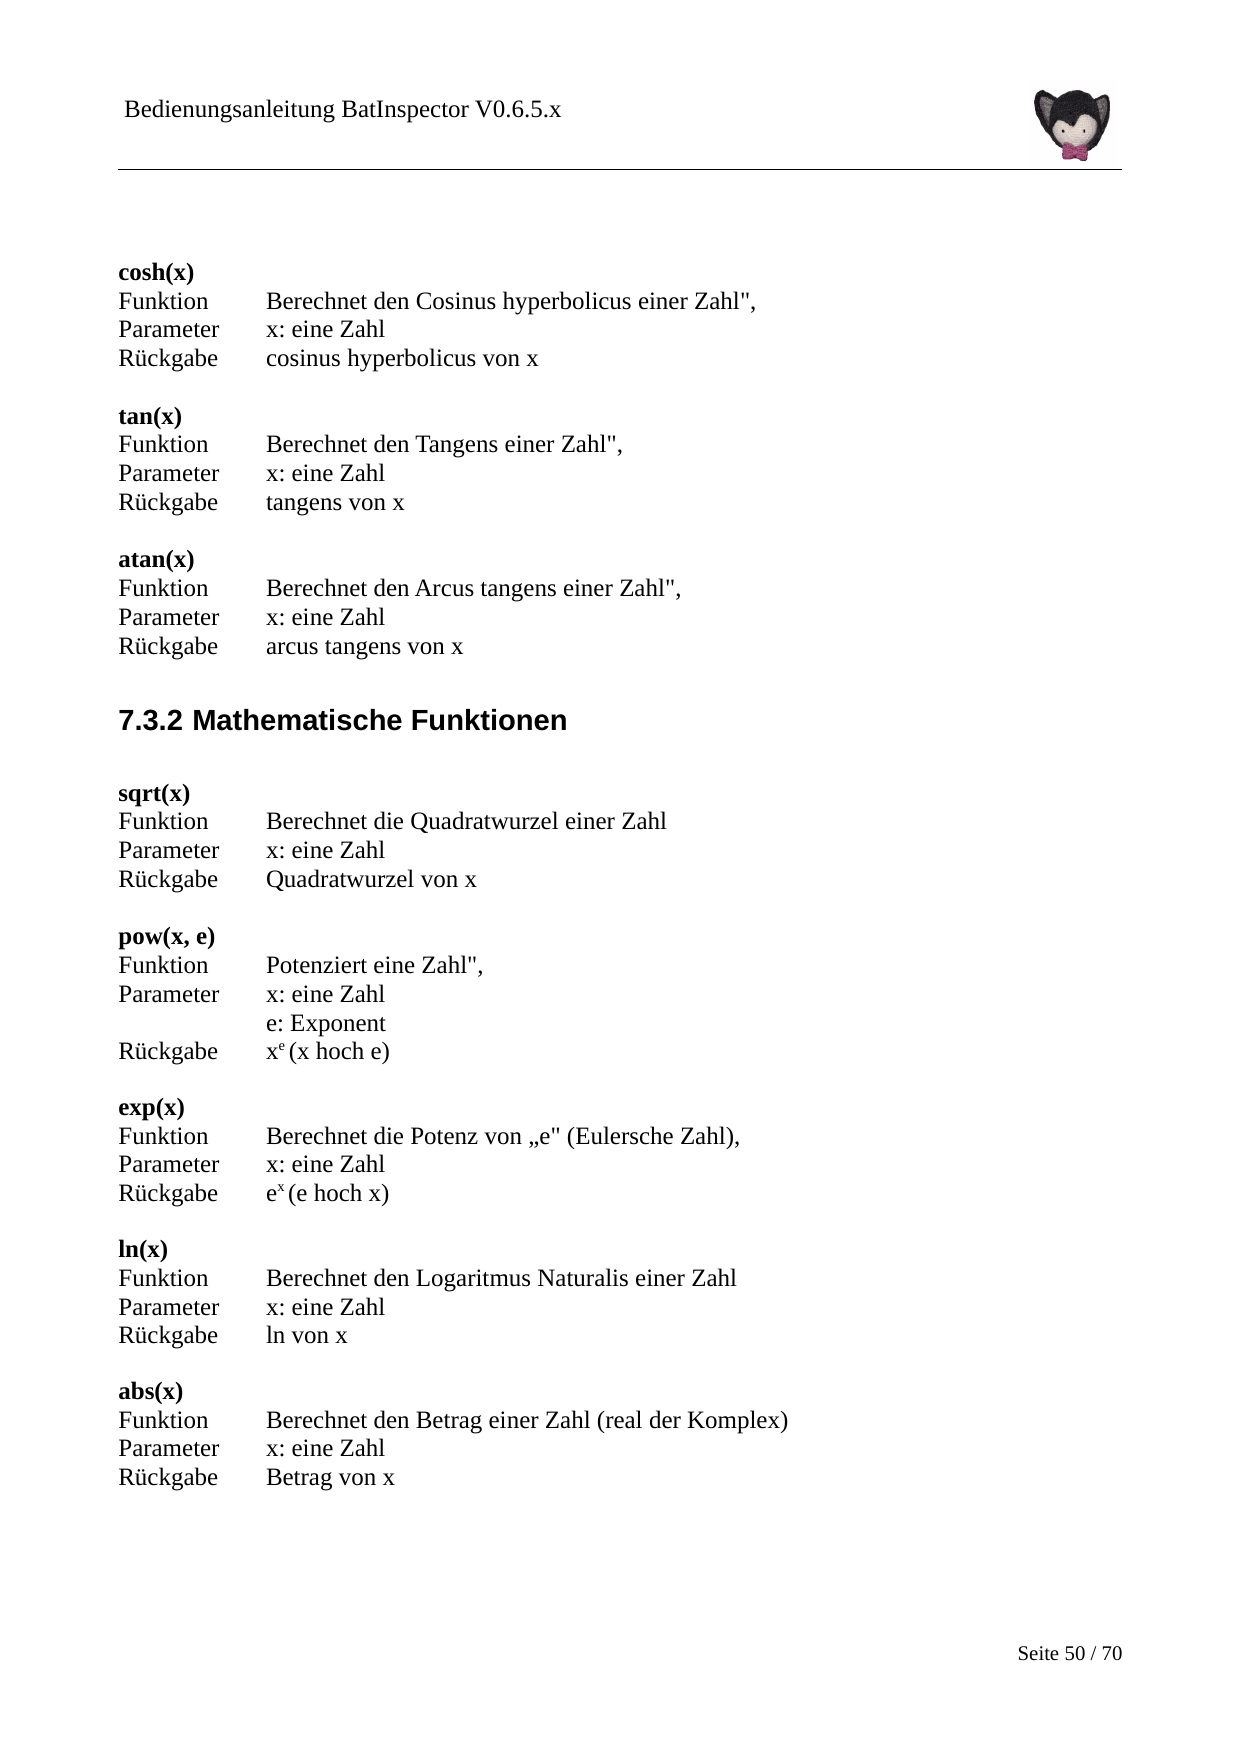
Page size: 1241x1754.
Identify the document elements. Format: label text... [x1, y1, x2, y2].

text Rückgabe arcus tangens von x [118, 631, 1122, 659]
text Rückgabe xe (x hoch e) [118, 1036, 1122, 1065]
text Rückgabe Betrag von x [118, 1462, 1122, 1491]
text pow(x, e) [118, 921, 1122, 950]
text Parameter x: eine Zahl [118, 314, 1122, 343]
text ln(x) [118, 1234, 1122, 1263]
text Parameter x: eine Zahl [118, 458, 1122, 487]
text Parameter x: eine Zahl [118, 1149, 1122, 1178]
text Rückgabe Quadratwurzel von x [118, 864, 1122, 893]
text Parameter x: eine Zahl e: Exponent [118, 979, 1122, 1036]
text tan(x) [118, 401, 1122, 429]
text abs(x) [118, 1376, 1122, 1405]
text cosh(x) [118, 257, 1122, 286]
text Parameter x: eine Zahl [118, 1292, 1122, 1320]
text Funktion Berechnet den Logaritmus Naturalis einer Zahl [118, 1263, 1122, 1292]
text Funktion Berechnet den Betrag einer Zahl (real der Komplex) [118, 1405, 1122, 1433]
text Rückgabe ex (e hoch x) [118, 1178, 1122, 1207]
text Parameter x: eine Zahl [118, 1433, 1122, 1462]
text Funktion Berechnet den Arcus tangens einer Zahl", [118, 573, 1122, 602]
text Rückgabe tangens von x [118, 487, 1122, 516]
text Funktion Berechnet den Tangens einer Zahl", [118, 429, 1122, 458]
text Parameter x: eine Zahl [118, 835, 1122, 864]
text Parameter x: eine Zahl [118, 602, 1122, 631]
text Rückgabe ln von x [118, 1320, 1122, 1349]
text Rückgabe cosinus hyperbolicus von x [118, 343, 1122, 372]
picture [1030, 80, 1119, 169]
text Funktion Potenziert eine Zahl", [118, 950, 1122, 979]
text Funktion Berechnet den Cosinus hyperbolicus einer Zahl", [118, 286, 1122, 314]
text sqrt(x) [118, 778, 1122, 806]
subtitle Mathematische Funktionen [118, 703, 1122, 736]
text Funktion Berechnet die Quadratwurzel einer Zahl [118, 806, 1122, 835]
text Funktion Berechnet die Potenz von „e" (Eulersche Zahl), [118, 1121, 1122, 1149]
text exp(x) [118, 1092, 1122, 1121]
text atan(x) [118, 544, 1122, 573]
